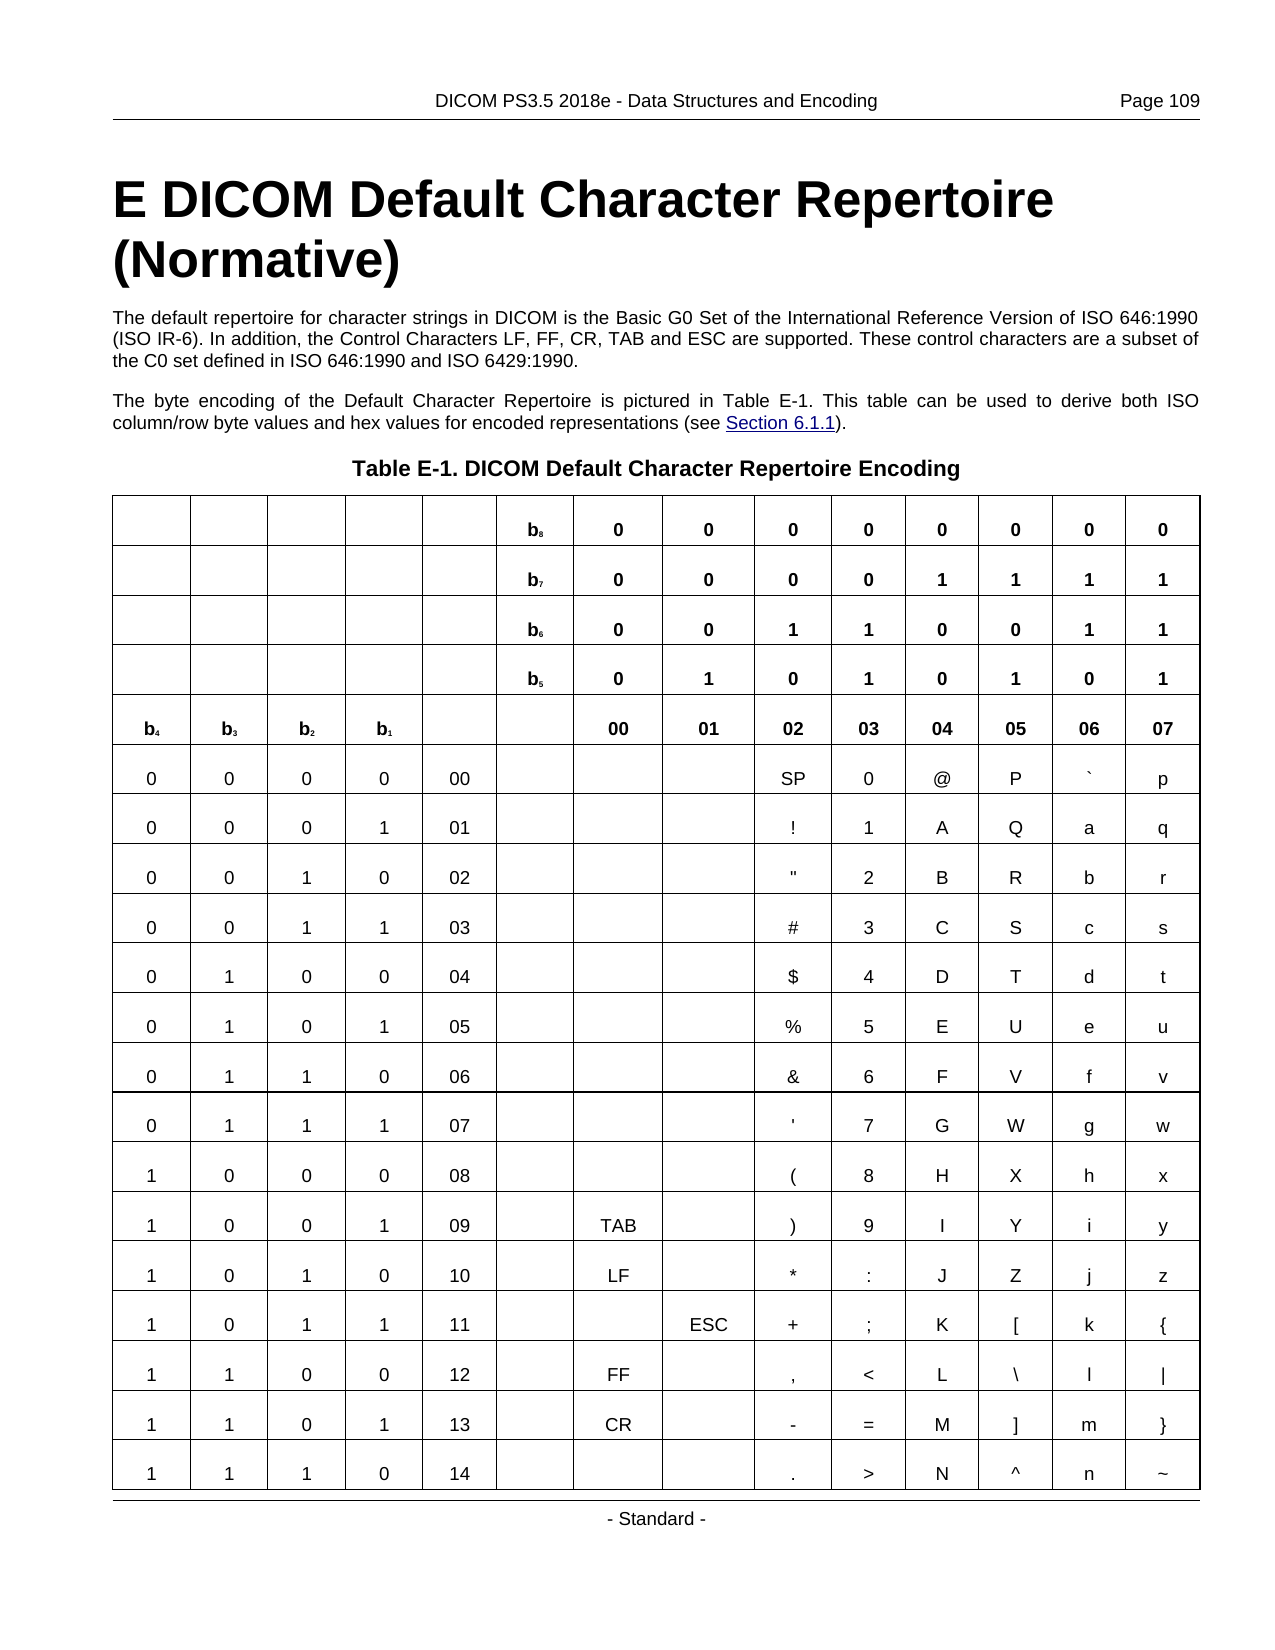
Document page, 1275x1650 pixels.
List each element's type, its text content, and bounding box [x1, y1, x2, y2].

table_header 0 [755, 496, 831, 545]
table_cell 08 [423, 1142, 496, 1191]
table_cell [346, 546, 422, 594]
table_cell 0 [832, 745, 905, 793]
table_cell 10 [423, 1241, 496, 1290]
table_cell b6 [497, 596, 573, 644]
table_cell [191, 645, 267, 694]
table_cell 0 [574, 645, 662, 694]
table_cell 0 [113, 745, 190, 793]
table_cell Z [979, 1241, 1052, 1290]
table_cell 1 [979, 645, 1052, 694]
table_cell [497, 794, 573, 843]
table_cell X [979, 1142, 1052, 1191]
table_cell 0 [346, 1142, 422, 1191]
table_cell S [979, 894, 1052, 942]
table_cell 0 [346, 1043, 422, 1091]
table_header 0 [1053, 496, 1125, 545]
table_cell 1 [979, 546, 1052, 594]
table_cell N [906, 1440, 978, 1489]
table_cell 1 [268, 844, 345, 893]
table_cell 0 [191, 1142, 267, 1191]
text E DICOM Default Character Repertoire (Normative) [112, 169, 1200, 288]
table_cell v [1126, 1043, 1199, 1091]
table_cell 1 [191, 1093, 267, 1141]
table_cell w [1126, 1093, 1199, 1141]
table_cell 1 [113, 1291, 190, 1340]
table_cell 0 [574, 596, 662, 644]
table_cell 6 [832, 1043, 905, 1091]
table_cell r [1126, 844, 1199, 893]
text The default repertoire for character strings in DICOM is the Basic G0 Set of the International Reference Version of ISO 646:1990 (ISO IR-6). In addition, the Control Characters LF, FF, CR, TAB and ESC are supported. These control characters are a subset of the C0 set defined in ISO 646:1990 and ISO 6429:1990. [112, 307, 1200, 371]
table_cell 1 [268, 894, 345, 942]
table_cell D [906, 943, 978, 992]
table_cell 0 [191, 1241, 267, 1290]
table_cell 14 [423, 1440, 496, 1489]
table_cell 5 [832, 993, 905, 1042]
table_cell 4 [832, 943, 905, 992]
table_cell [663, 1341, 754, 1389]
table_cell [663, 745, 754, 793]
table_cell < [832, 1341, 905, 1389]
table_cell 00 [574, 695, 662, 743]
table_cell b2 [268, 695, 345, 743]
table_cell z [1126, 1241, 1199, 1290]
table_cell [574, 794, 662, 843]
table_cell 1 [113, 1142, 190, 1191]
table_cell ; [832, 1291, 905, 1340]
table_cell i [1053, 1192, 1125, 1240]
table_cell [346, 645, 422, 694]
table_cell 0 [268, 1142, 345, 1191]
table_header [346, 496, 422, 545]
table_cell 05 [979, 695, 1052, 743]
table_header b8 [497, 496, 573, 545]
table_cell 0 [191, 1192, 267, 1240]
table_cell 06 [1053, 695, 1125, 743]
table_cell [268, 546, 345, 594]
table_cell 0 [346, 745, 422, 793]
table_cell J [906, 1241, 978, 1290]
table_cell [113, 645, 190, 694]
table_cell [574, 1440, 662, 1489]
table_cell 1 [113, 1440, 190, 1489]
table_cell LF [574, 1241, 662, 1290]
table_cell 1 [1126, 596, 1199, 644]
table_header [191, 496, 267, 545]
table_cell ^ [979, 1440, 1052, 1489]
table_cell F [906, 1043, 978, 1091]
table_cell d [1053, 943, 1125, 992]
table_cell } [1126, 1391, 1199, 1439]
table_cell 0 [906, 645, 978, 694]
table_cell 1 [906, 546, 978, 594]
table_cell 01 [663, 695, 754, 743]
table_cell [663, 1142, 754, 1191]
table_cell [574, 943, 662, 992]
text Table E-1. DICOM Default Character Repertoire Encoding [112, 456, 1200, 482]
table_cell # [755, 894, 831, 942]
table_cell K [906, 1291, 978, 1340]
table_cell 0 [346, 1241, 422, 1290]
table_cell ( [755, 1142, 831, 1191]
table_cell 1 [268, 1043, 345, 1091]
table_cell p [1126, 745, 1199, 793]
table_cell 0 [574, 546, 662, 594]
table_cell 09 [423, 1192, 496, 1240]
table_cell 0 [268, 794, 345, 843]
table_cell 1 [113, 1391, 190, 1439]
table_cell [663, 1192, 754, 1240]
table_header 0 [1126, 496, 1199, 545]
table_cell 0 [191, 1291, 267, 1340]
table_cell 0 [113, 943, 190, 992]
table_cell [423, 695, 496, 743]
table_cell = [832, 1391, 905, 1439]
table_cell 1 [663, 645, 754, 694]
table_cell * [755, 1241, 831, 1290]
table_cell 0 [113, 794, 190, 843]
table_cell T [979, 943, 1052, 992]
table_cell 0 [346, 844, 422, 893]
table_cell c [1053, 894, 1125, 942]
table_cell 0 [268, 745, 345, 793]
table_cell e [1053, 993, 1125, 1042]
table_cell 1 [268, 1291, 345, 1340]
table_cell U [979, 993, 1052, 1042]
table_cell C [906, 894, 978, 942]
table_cell Y [979, 1192, 1052, 1240]
table_cell l [1053, 1341, 1125, 1389]
table_cell 0 [1053, 645, 1125, 694]
table_cell 1 [268, 1440, 345, 1489]
table_cell 05 [423, 993, 496, 1042]
table_cell 1 [346, 794, 422, 843]
table_cell 0 [268, 993, 345, 1042]
table_cell " [755, 844, 831, 893]
table_cell ) [755, 1192, 831, 1240]
table_cell & [755, 1043, 831, 1091]
table_cell 1 [113, 1241, 190, 1290]
table_cell A [906, 794, 978, 843]
table_cell m [1053, 1391, 1125, 1439]
table_cell h [1053, 1142, 1125, 1191]
table_cell [191, 546, 267, 594]
table_header 0 [832, 496, 905, 545]
table_cell s [1126, 894, 1199, 942]
table_cell j [1053, 1241, 1125, 1290]
table_cell t [1126, 943, 1199, 992]
table_header 0 [663, 496, 754, 545]
table_cell 2 [832, 844, 905, 893]
table_cell b7 [497, 546, 573, 594]
table_cell 0 [191, 844, 267, 893]
table_cell 0 [346, 1341, 422, 1389]
table_cell 03 [423, 894, 496, 942]
table_cell 04 [906, 695, 978, 743]
table_cell 1 [191, 1043, 267, 1091]
table_cell 1 [268, 1093, 345, 1141]
table_cell [663, 1440, 754, 1489]
table_cell b5 [497, 645, 573, 694]
table_cell B [906, 844, 978, 893]
table_cell 02 [423, 844, 496, 893]
table_cell I [906, 1192, 978, 1240]
table_cell [663, 1241, 754, 1290]
table_cell 1 [113, 1192, 190, 1240]
table_cell ! [755, 794, 831, 843]
table_cell x [1126, 1142, 1199, 1191]
table_cell ] [979, 1391, 1052, 1439]
table_cell L [906, 1341, 978, 1389]
table_cell : [832, 1241, 905, 1290]
table_cell G [906, 1093, 978, 1141]
table_cell 00 [423, 745, 496, 793]
table_cell [346, 596, 422, 644]
table_cell [574, 1291, 662, 1340]
table_cell FF [574, 1341, 662, 1389]
table_cell 1 [1053, 596, 1125, 644]
table_cell 0 [113, 1093, 190, 1141]
table_cell [663, 794, 754, 843]
table_cell [268, 645, 345, 694]
table_cell 1 [1053, 546, 1125, 594]
table_cell 0 [268, 1192, 345, 1240]
table_cell [574, 844, 662, 893]
table_cell 0 [832, 546, 905, 594]
table_cell g [1053, 1093, 1125, 1141]
table_cell 0 [113, 1043, 190, 1091]
table_cell ` [1053, 745, 1125, 793]
table_cell [497, 745, 573, 793]
table_cell 8 [832, 1142, 905, 1191]
table_cell 7 [832, 1093, 905, 1141]
table_cell a [1053, 794, 1125, 843]
table_cell W [979, 1093, 1052, 1141]
table_cell 0 [191, 794, 267, 843]
table_cell . [755, 1440, 831, 1489]
table_cell f [1053, 1043, 1125, 1091]
table_cell ~ [1126, 1440, 1199, 1489]
table_cell 04 [423, 943, 496, 992]
table_cell 3 [832, 894, 905, 942]
table_cell [497, 1440, 573, 1489]
table_cell E [906, 993, 978, 1042]
table_cell [113, 596, 190, 644]
table_cell n [1053, 1440, 1125, 1489]
table_cell \ [979, 1341, 1052, 1389]
table_cell 02 [755, 695, 831, 743]
table_cell 1 [191, 943, 267, 992]
text The byte encoding of the Default Character Repertoire is pictured in Table E-1. This table can be used to derive both ISO column/row byte values and hex values for encoded representations (see Section 6.1.1). [112, 390, 1200, 433]
table_cell 0 [755, 645, 831, 694]
table_cell 1 [346, 894, 422, 942]
table_cell [497, 1341, 573, 1389]
table_cell 06 [423, 1043, 496, 1091]
table_cell [574, 993, 662, 1042]
table_cell [268, 596, 345, 644]
table_cell [497, 1093, 573, 1141]
table_cell 0 [755, 546, 831, 594]
table_cell 1 [191, 1440, 267, 1489]
table_cell P [979, 745, 1052, 793]
table_cell 1 [346, 1192, 422, 1240]
table_cell [113, 546, 190, 594]
table_cell @ [906, 745, 978, 793]
table_cell % [755, 993, 831, 1042]
table_cell 0 [113, 894, 190, 942]
table_cell 0 [268, 1391, 345, 1439]
table_cell 03 [832, 695, 905, 743]
table_cell 0 [191, 745, 267, 793]
table_cell [663, 1043, 754, 1091]
table_header [268, 496, 345, 545]
table_cell 12 [423, 1341, 496, 1389]
table_cell H [906, 1142, 978, 1191]
table_cell b [1053, 844, 1125, 893]
table_cell R [979, 844, 1052, 893]
table_header 0 [574, 496, 662, 545]
table_cell CR [574, 1391, 662, 1439]
table_cell [497, 1192, 573, 1240]
table_cell [497, 894, 573, 942]
table_cell 1 [268, 1241, 345, 1290]
table_cell 1 [346, 993, 422, 1042]
table_cell Q [979, 794, 1052, 843]
table_cell 0 [113, 844, 190, 893]
table_cell q [1126, 794, 1199, 843]
table_cell 1 [832, 794, 905, 843]
table_cell [663, 943, 754, 992]
table_cell TAB [574, 1192, 662, 1240]
table_cell [423, 596, 496, 644]
table_cell 1 [346, 1391, 422, 1439]
table_cell 0 [906, 596, 978, 644]
table_cell 1 [191, 993, 267, 1042]
table_cell 0 [268, 943, 345, 992]
table_cell b1 [346, 695, 422, 743]
table_cell [497, 1291, 573, 1340]
table_cell 0 [663, 546, 754, 594]
table_cell { [1126, 1291, 1199, 1340]
table_cell + [755, 1291, 831, 1340]
table_cell 0 [663, 596, 754, 644]
table_cell 13 [423, 1391, 496, 1439]
table_cell y [1126, 1192, 1199, 1240]
table_cell k [1053, 1291, 1125, 1340]
table_cell 1 [191, 1391, 267, 1439]
table_cell [663, 844, 754, 893]
table_cell 1 [346, 1093, 422, 1141]
table_cell [663, 894, 754, 942]
table_cell [ [979, 1291, 1052, 1340]
table_cell M [906, 1391, 978, 1439]
table_cell [574, 1142, 662, 1191]
table_cell 0 [268, 1341, 345, 1389]
table_cell - [755, 1391, 831, 1439]
table_cell 0 [191, 894, 267, 942]
table_header 0 [979, 496, 1052, 545]
table_cell > [832, 1440, 905, 1489]
table_cell 0 [346, 943, 422, 992]
table_cell b3 [191, 695, 267, 743]
table_cell [497, 1043, 573, 1091]
table_cell $ [755, 943, 831, 992]
table_cell [574, 1043, 662, 1091]
table_cell [663, 1391, 754, 1439]
table_cell 07 [423, 1093, 496, 1141]
table_cell [663, 1093, 754, 1141]
table_cell 01 [423, 794, 496, 843]
table_cell [574, 745, 662, 793]
table_cell [574, 894, 662, 942]
table_cell [663, 993, 754, 1042]
table_cell [497, 1241, 573, 1290]
table_cell 1 [191, 1341, 267, 1389]
table_cell [497, 695, 573, 743]
table_cell 0 [979, 596, 1052, 644]
table_cell [497, 1142, 573, 1191]
table_cell | [1126, 1341, 1199, 1389]
table_cell 1 [832, 596, 905, 644]
table_cell 1 [1126, 546, 1199, 594]
table_cell ESC [663, 1291, 754, 1340]
table_cell 11 [423, 1291, 496, 1340]
table_cell 07 [1126, 695, 1199, 743]
table_cell 0 [113, 993, 190, 1042]
table_cell [497, 844, 573, 893]
table_header [113, 496, 190, 545]
table_cell [497, 943, 573, 992]
table_cell [191, 596, 267, 644]
table_cell 1 [755, 596, 831, 644]
table_cell 1 [1126, 645, 1199, 694]
table_cell 1 [113, 1341, 190, 1389]
table_cell 9 [832, 1192, 905, 1240]
table_cell [574, 1093, 662, 1141]
table_cell [423, 546, 496, 594]
table_cell [497, 993, 573, 1042]
table_cell 1 [832, 645, 905, 694]
table_cell V [979, 1043, 1052, 1091]
table_cell u [1126, 993, 1199, 1042]
table_cell 1 [346, 1291, 422, 1340]
table_header 0 [906, 496, 978, 545]
table_cell b4 [113, 695, 190, 743]
table_cell ' [755, 1093, 831, 1141]
table_cell [423, 645, 496, 694]
table_header [423, 496, 496, 545]
table_cell SP [755, 745, 831, 793]
table_cell , [755, 1341, 831, 1389]
table_cell 0 [346, 1440, 422, 1489]
table_cell [497, 1391, 573, 1439]
